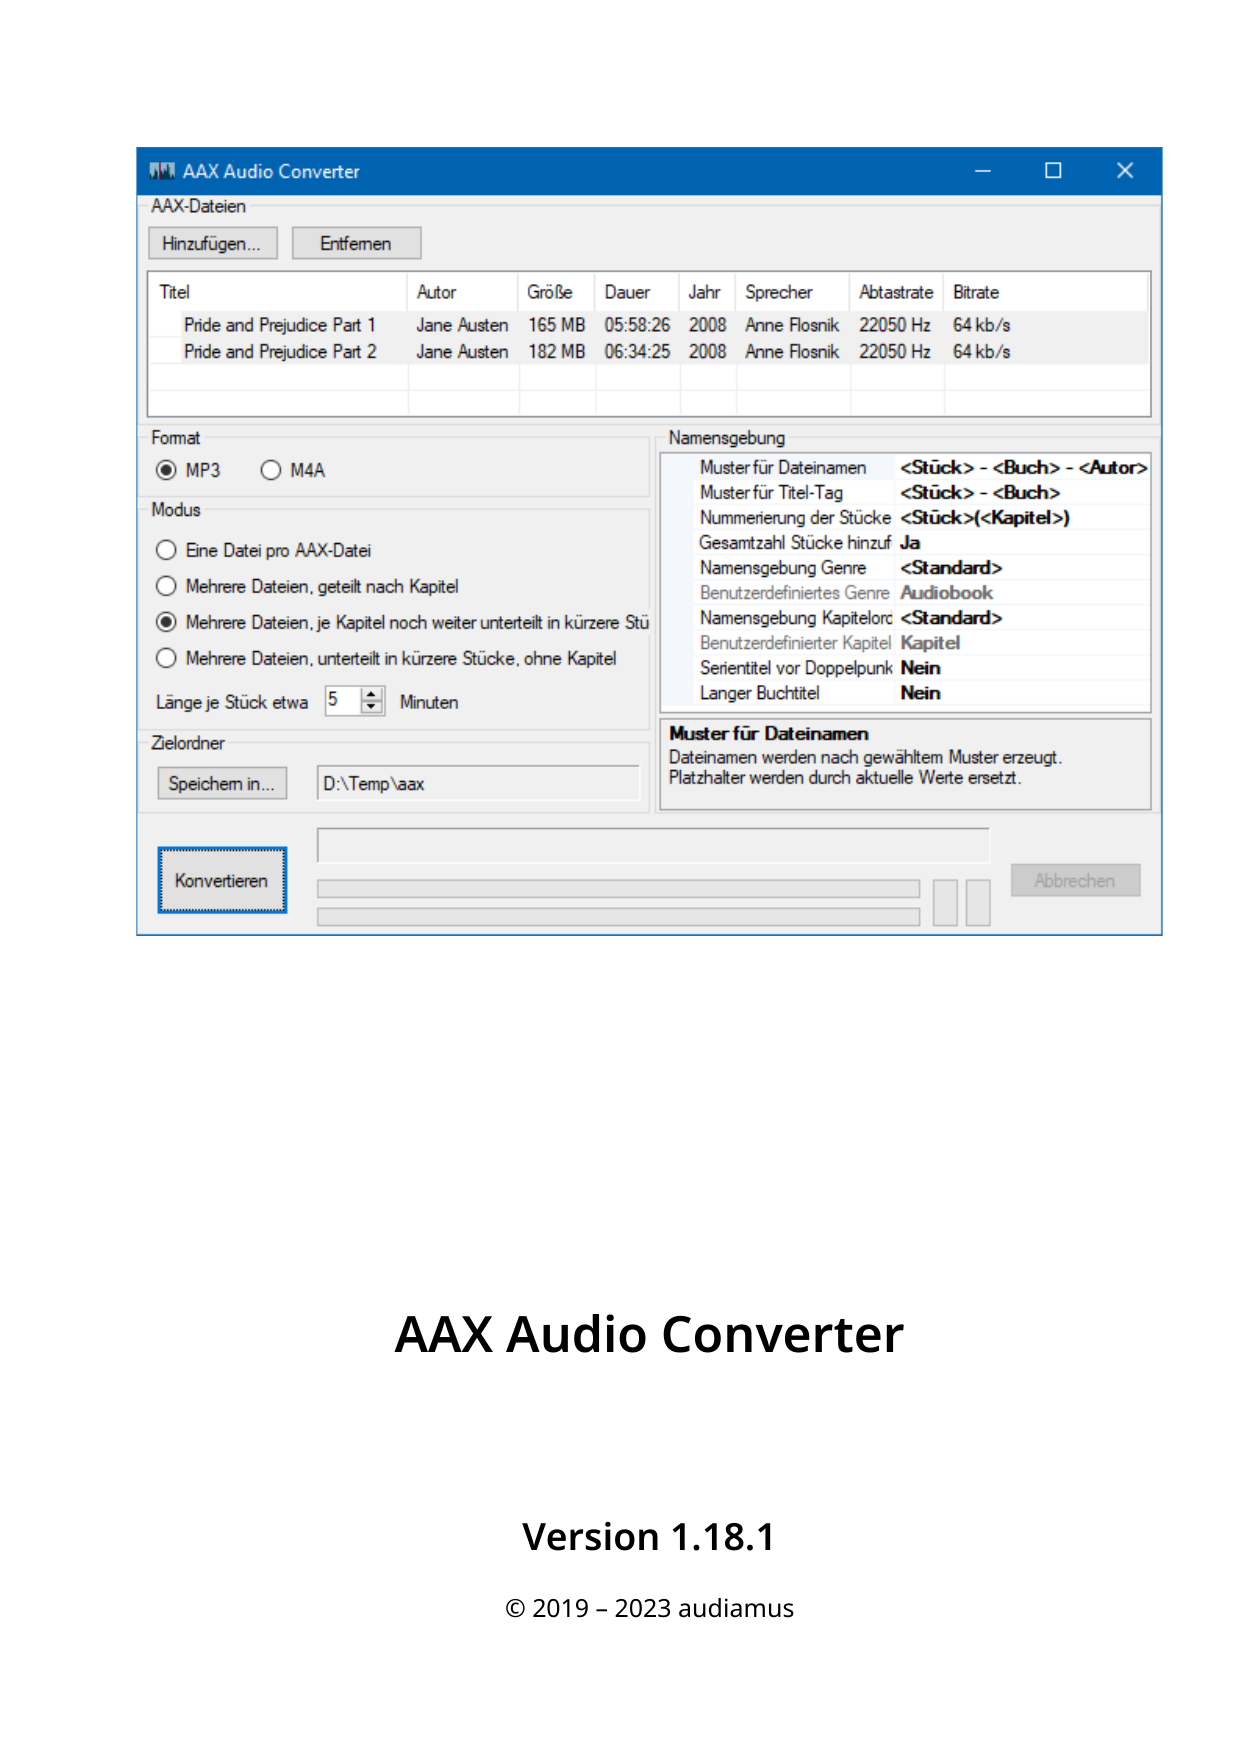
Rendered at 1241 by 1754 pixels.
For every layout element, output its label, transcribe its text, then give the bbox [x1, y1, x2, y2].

picture [136, 147, 1163, 936]
subtitle Version 1.18.1 [148, 1510, 1152, 1561]
title AAX Audio Converter [148, 1299, 1152, 1367]
text © 2019 – 2023 audiamus [148, 1591, 1152, 1624]
